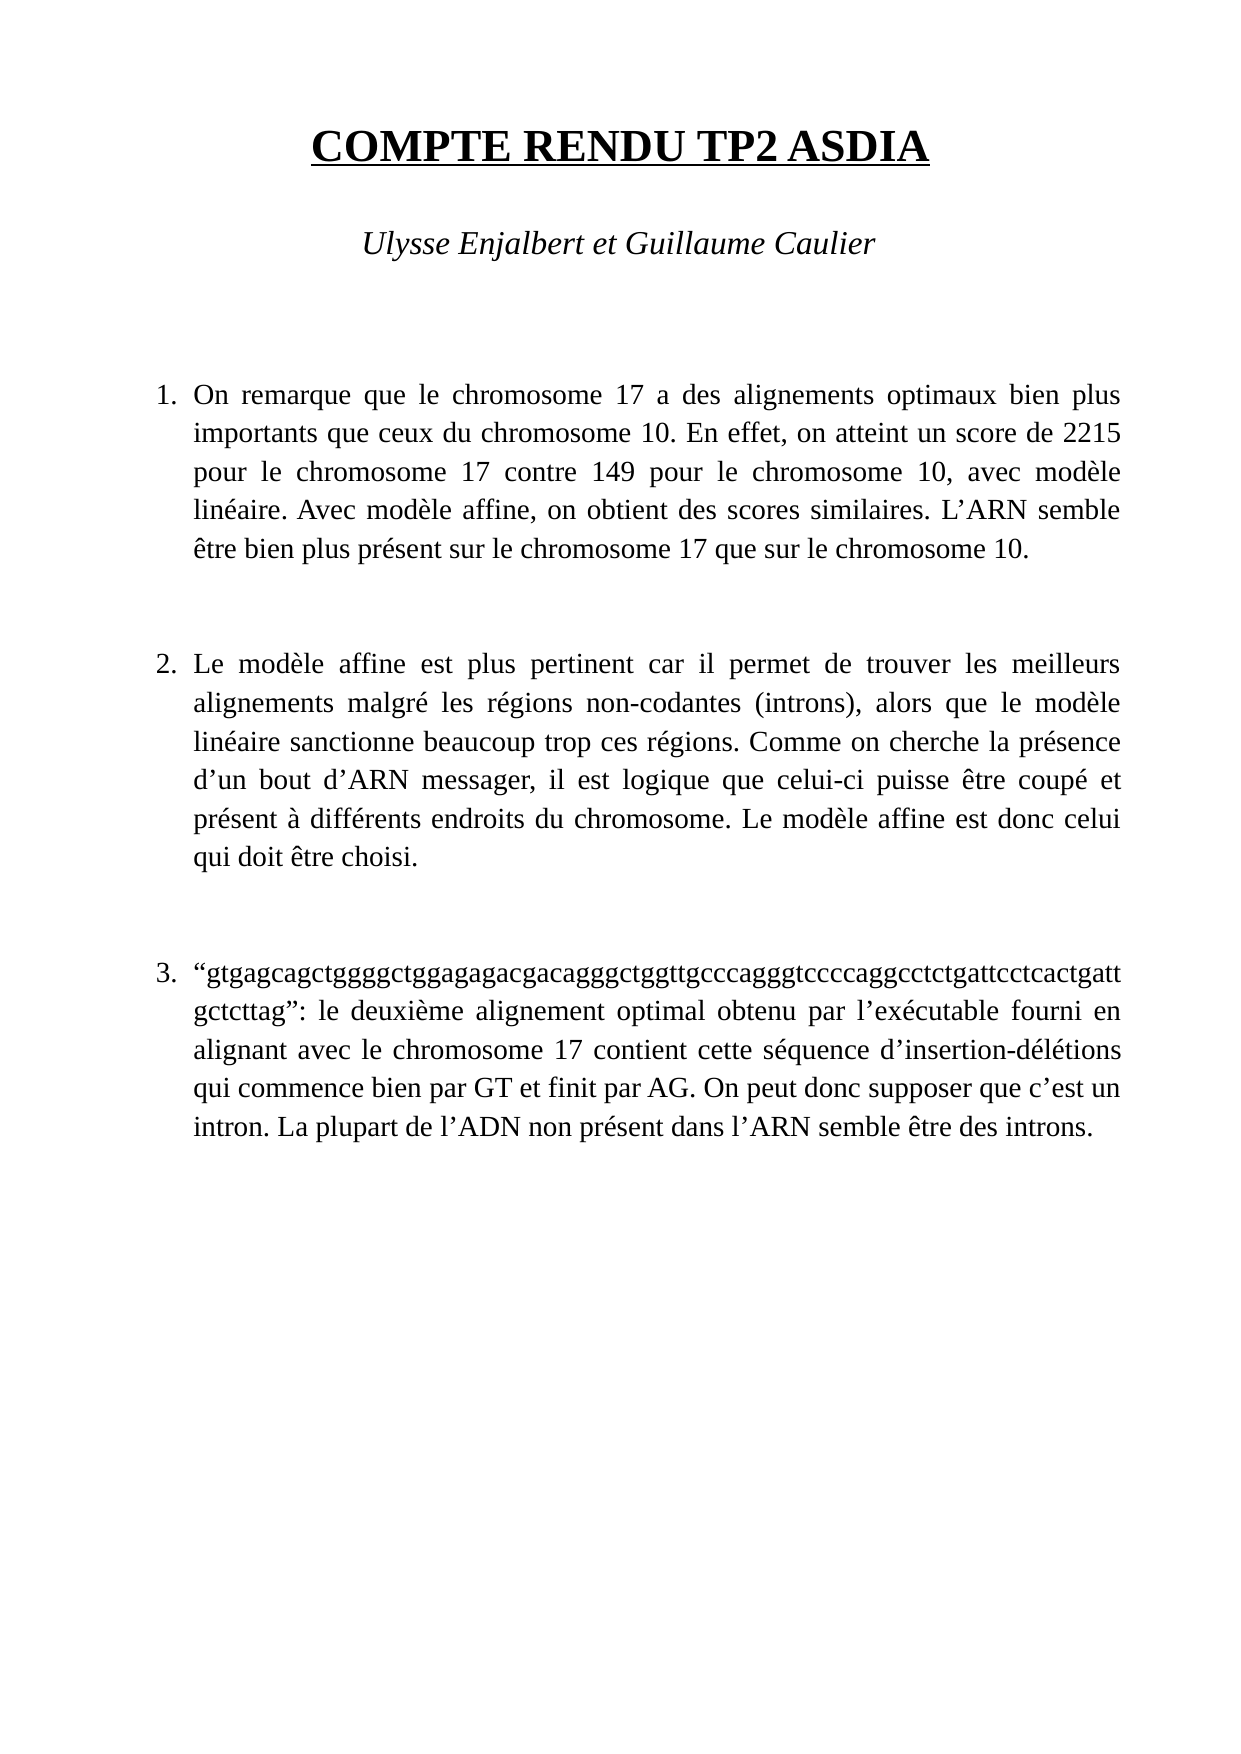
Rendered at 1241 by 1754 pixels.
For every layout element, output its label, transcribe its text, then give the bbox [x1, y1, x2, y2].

text COMPTE RENDU TP2 ASDIA [118, 118, 1122, 171]
list Le modèle affine est plus pertinent car il permet de trouver les meilleurs alignements malgré les régions non-codantes (introns), alors que le modèle linéaire sanctionne beaucoup trop ces régions. Comme on cherche la présence d’un bout d’ARN messager, il est logique que celui-ci puisse être coupé et présent à différents endroits du chromosome. Le modèle affine est donc celui qui doit être choisi. [156, 647, 1122, 873]
list “gtgagcagctggggctggagagacgacagggctggttgcccagggtccccaggcctctgattcctcactgattgctcttag”: le deuxième alignement optimal obtenu par l’exécutable fourni en alignant avec le chromosome 17 contient cette séquence d’insertion-délétions qui commence bien par GT et finit par AG. On peut donc supposer que c’est un intron. La plupart de l’ADN non présent dans l’ARN semble être des introns. [156, 955, 1122, 1143]
list On remarque que le chromosome 17 a des alignements optimaux bien plus importants que ceux du chromosome 10. En effet, on atteint un score de 2215 pour le chromosome 17 contre 149 pour le chromosome 10, avec modèle linéaire. Avec modèle affine, on obtient des scores similaires. L’ARN semble être bien plus présent sur le chromosome 17 que sur le chromosome 10. [156, 377, 1122, 564]
text Ulysse Enjalbert et Guillaume Caulier [118, 223, 1122, 262]
